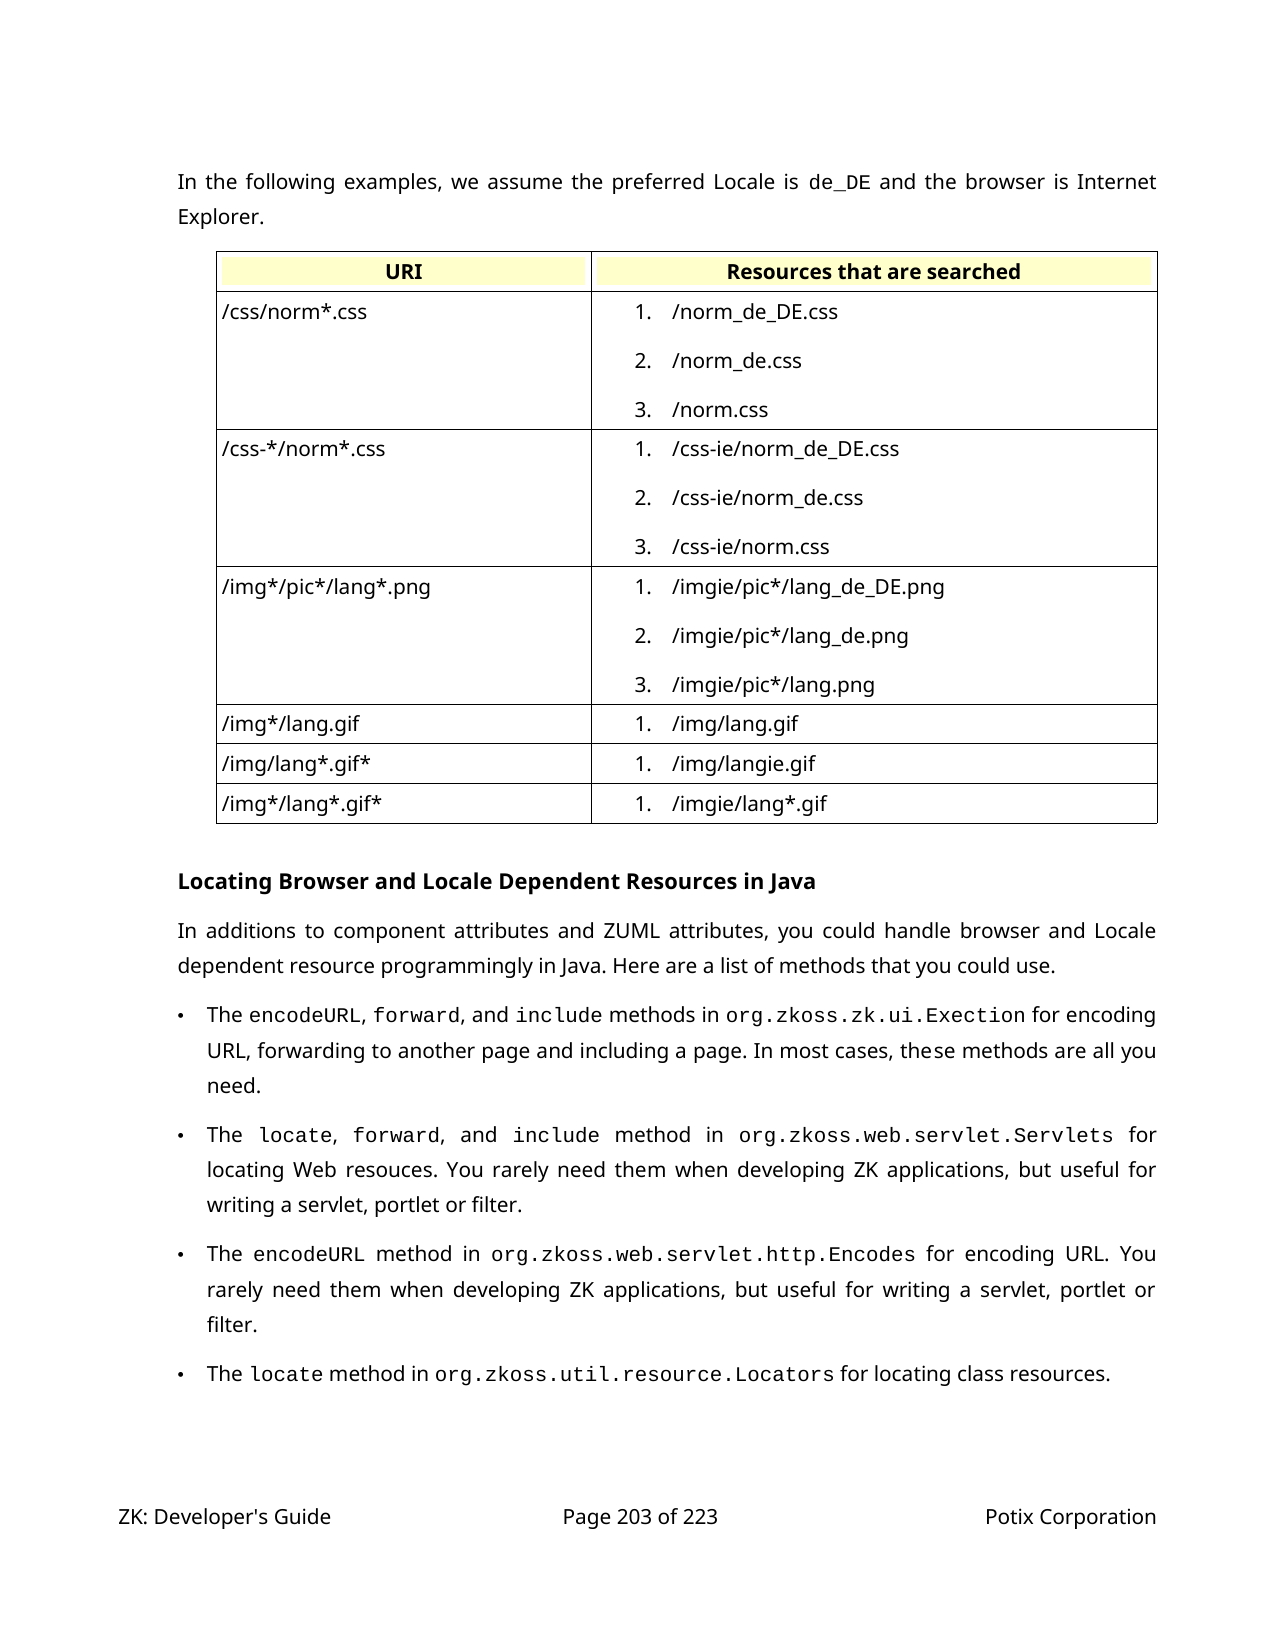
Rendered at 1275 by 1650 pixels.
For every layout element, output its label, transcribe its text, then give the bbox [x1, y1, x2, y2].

table_cell /img*/pic*/lang*.png [217, 567, 591, 704]
table_cell /imgie/lang*.gif [592, 784, 1157, 823]
table_cell /css-*/norm*.css [217, 430, 591, 566]
table_cell /img*/lang.gif [217, 705, 591, 743]
list The encodeURL method in org.zkoss.web.servlet.http.Encodes for encoding URL. You rarely need them when developing ZK applications, but useful for writing a servlet, portlet or filter. [177, 1239, 1157, 1338]
table_cell /img*/lang*.gif* [217, 784, 591, 823]
table_cell /img/lang*.gif* [217, 744, 591, 783]
text In the following examples, we assume the preferred Locale is de_DE and the browser is Internet Explorer. [177, 167, 1157, 231]
table_cell /img/langie.gif [592, 744, 1157, 783]
table_cell /imgie/pic*/lang_de_DE.png /imgie/pic*/lang_de.png /imgie/pic*/lang.png [592, 567, 1157, 704]
table_cell /css-ie/norm_de_DE.css /css-ie/norm_de.css /css-ie/norm.css [592, 430, 1157, 566]
table_cell /img/lang.gif [592, 705, 1157, 743]
text In additions to component attributes and ZUML attributes, you could handle browser and Locale dependent resource programmingly in Java. Here are a list of methods that you could use. [177, 916, 1157, 980]
table_header URI [217, 252, 591, 291]
list The locate method in org.zkoss.util.resource.Locators for locating class resources. [177, 1359, 1157, 1388]
list The locate, forward, and include method in org.zkoss.web.servlet.Servlets for locating Web resouces. You rarely need them when developing ZK applications, but useful for writing a servlet, portlet or filter. [177, 1120, 1157, 1219]
list The encodeURL, forward, and include methods in org.zkoss.zk.ui.Exection for encoding URL, forwarding to another page and including a page. In most cases, these methods are all you need. [177, 1000, 1157, 1099]
subtitle Locating Browser and Locale Dependent Resources in Java [177, 866, 1157, 896]
table_header Resources that are searched [592, 252, 1157, 291]
table_cell /css/norm*.css [217, 292, 591, 429]
table_cell /norm_de_DE.css /norm_de.css /norm.css [592, 292, 1157, 429]
